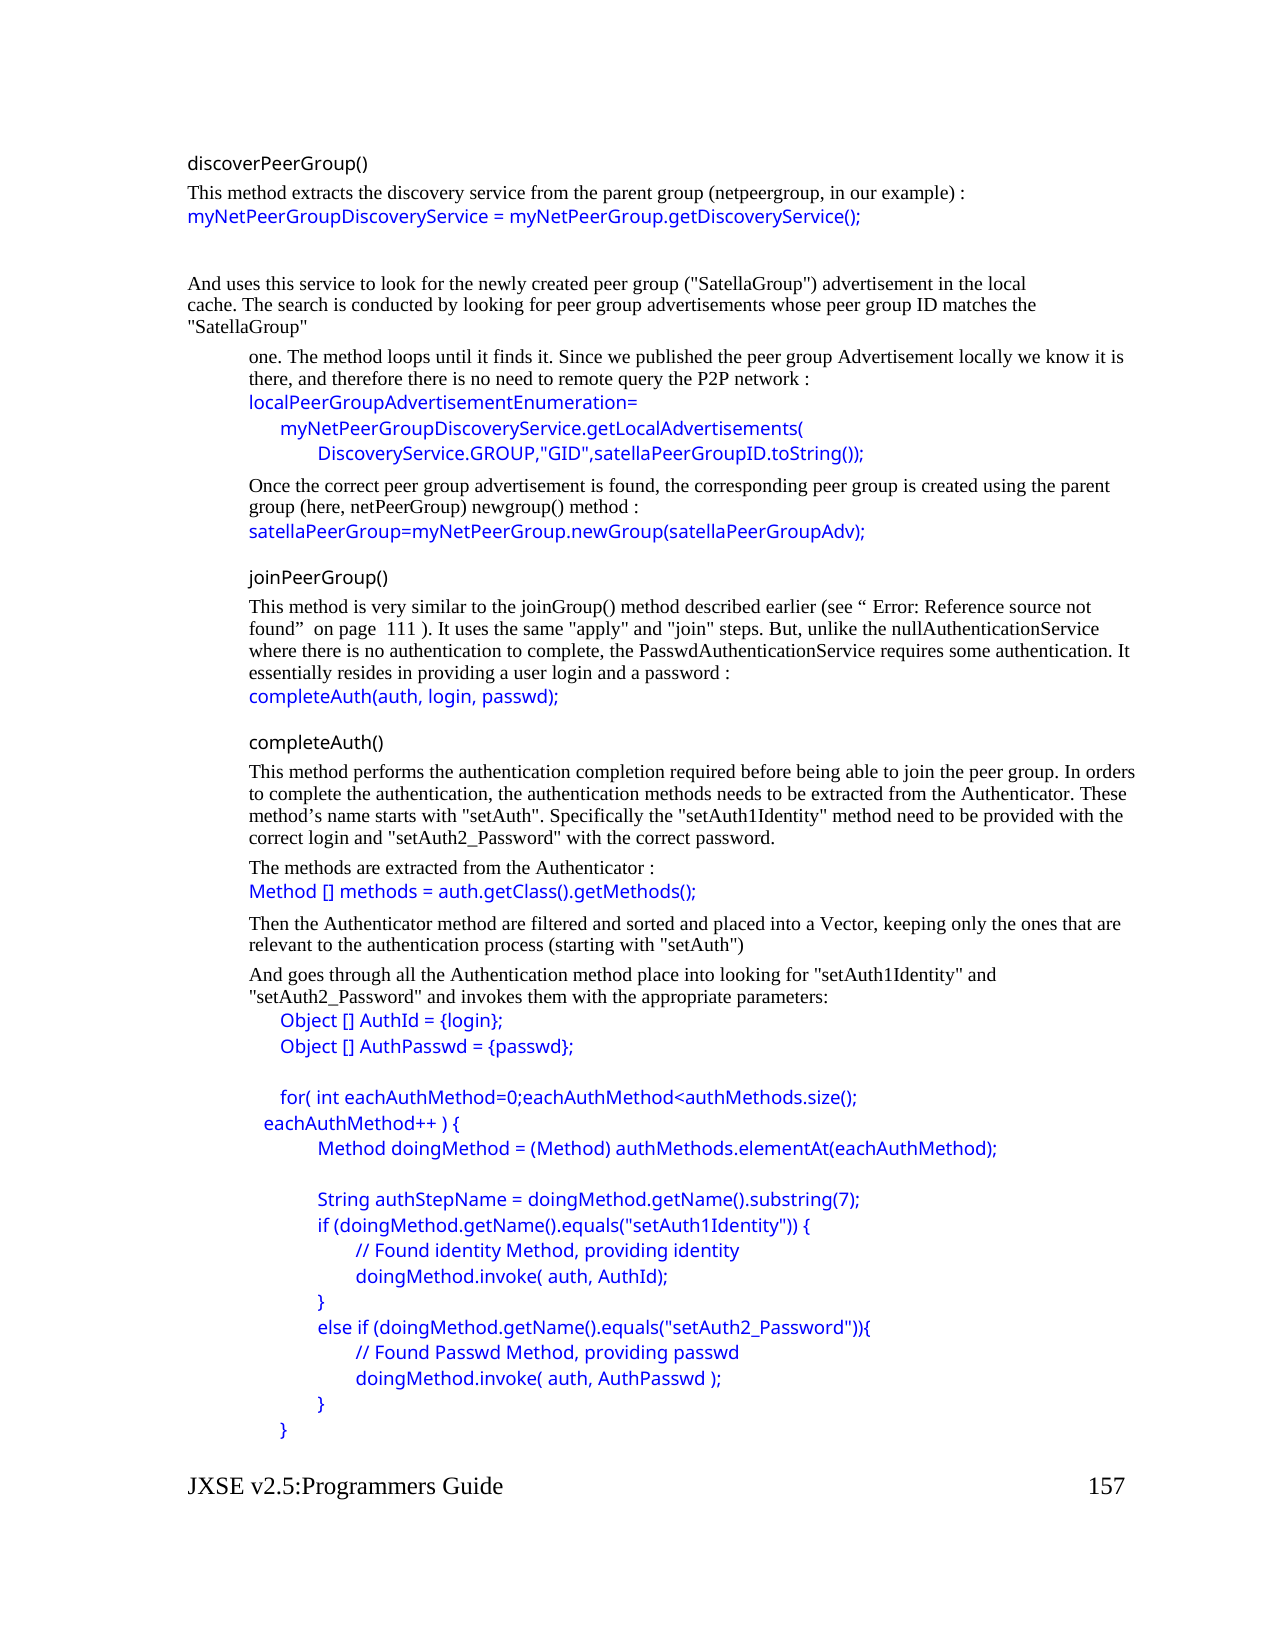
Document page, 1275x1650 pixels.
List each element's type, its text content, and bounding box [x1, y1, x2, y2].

text } [248, 1416, 1141, 1442]
text completeAuth() [248, 730, 1141, 755]
text eachAuthMethod++ ) { [248, 1110, 1141, 1136]
text localPeerGroupAdvertisementEnumeration= myNetPeerGroupDiscoveryService.getLocalAdvertisements( DiscoveryService.GROUP,"GID",satellaPeerGroupID.toString()); [248, 390, 1141, 466]
text This method extracts the discovery service from the parent group (netpeergroup, in our example) : [187, 182, 1063, 203]
text And goes through all the Authentication method place into looking for "setAuth1Identity" and "setAuth2_Password" and invokes them with the appropriate parameters: [248, 964, 1141, 1008]
text Method [] methods = auth.getClass().getMethods(); [248, 879, 1141, 904]
text Object [] AuthId = {login}; [248, 1008, 1141, 1033]
text joinPeerGroup() [248, 564, 1141, 590]
text Method doingMethod = (Method) authMethods.elementAt(eachAuthMethod); [248, 1136, 1141, 1161]
text // Found identity Method, providing identity [248, 1238, 1141, 1263]
text This method is very similar to the joinGroup() method described earlier (see “ ” on page 111 ). It uses the same "apply" and "join" steps. But, unlike the nullAuthenticationService where there is no authentication to complete, the PasswdAuthenticationService requires some authentication. It essentially resides in providing a user login and a password : [248, 596, 1141, 683]
text completeAuth(auth, login, passwd); [248, 683, 1141, 709]
text String authStepName = doingMethod.getName().substring(7); [248, 1187, 1141, 1212]
text Once the correct peer group advertisement is found, the corresponding peer group is created using the parent group (here, netPeerGroup) newgroup() method : [248, 474, 1141, 518]
text one. The method loops until it finds it. Since we published the peer group Advertisement locally we know it is there, and therefore there is no need to remote query the P2P network : [248, 346, 1141, 390]
text satellaPeerGroup=myNetPeerGroup.newGroup(satellaPeerGroupAdv); [248, 518, 1141, 544]
text doingMethod.invoke( auth, AuthPasswd ); [248, 1365, 1141, 1391]
text This method performs the authentication completion required before being able to join the peer group. In orders to complete the authentication, the authentication methods needs to be extracted from the Authenticator. These method’s name starts with "setAuth". Specifically the "setAuth1Identity" method need to be provided with the correct login and "setAuth2_Password" with the correct password. [248, 761, 1141, 848]
text if (doingMethod.getName().equals("setAuth1Identity")) { [248, 1212, 1141, 1238]
text The methods are extracted from the Authenticator : [248, 857, 1141, 879]
text // Found Passwd Method, providing passwd [248, 1340, 1141, 1365]
text discoverPeerGroup() [187, 150, 1063, 176]
text else if (doingMethod.getName().equals("setAuth2_Password")){ [248, 1314, 1141, 1340]
text } [248, 1391, 1141, 1416]
text And uses this service to look for the newly created peer group ("SatellaGroup") advertisement in the local cache. The search is conducted by looking for peer group advertisements whose peer group ID matches the "SatellaGroup" [187, 272, 1063, 338]
text Then the Authenticator method are filtered and sorted and placed into a Vector, keeping only the ones that are relevant to the authentication process (starting with "setAuth") [248, 912, 1141, 956]
text for( int eachAuthMethod=0;eachAuthMethod<authMethods.size(); [248, 1084, 1141, 1110]
text myNetPeerGroupDiscoveryService = myNetPeerGroup.getDiscoveryService(); [187, 203, 1063, 229]
text doingMethod.invoke( auth, AuthId); [248, 1263, 1141, 1289]
text } [248, 1289, 1141, 1314]
text Object [] AuthPasswd = {passwd}; [248, 1033, 1141, 1059]
